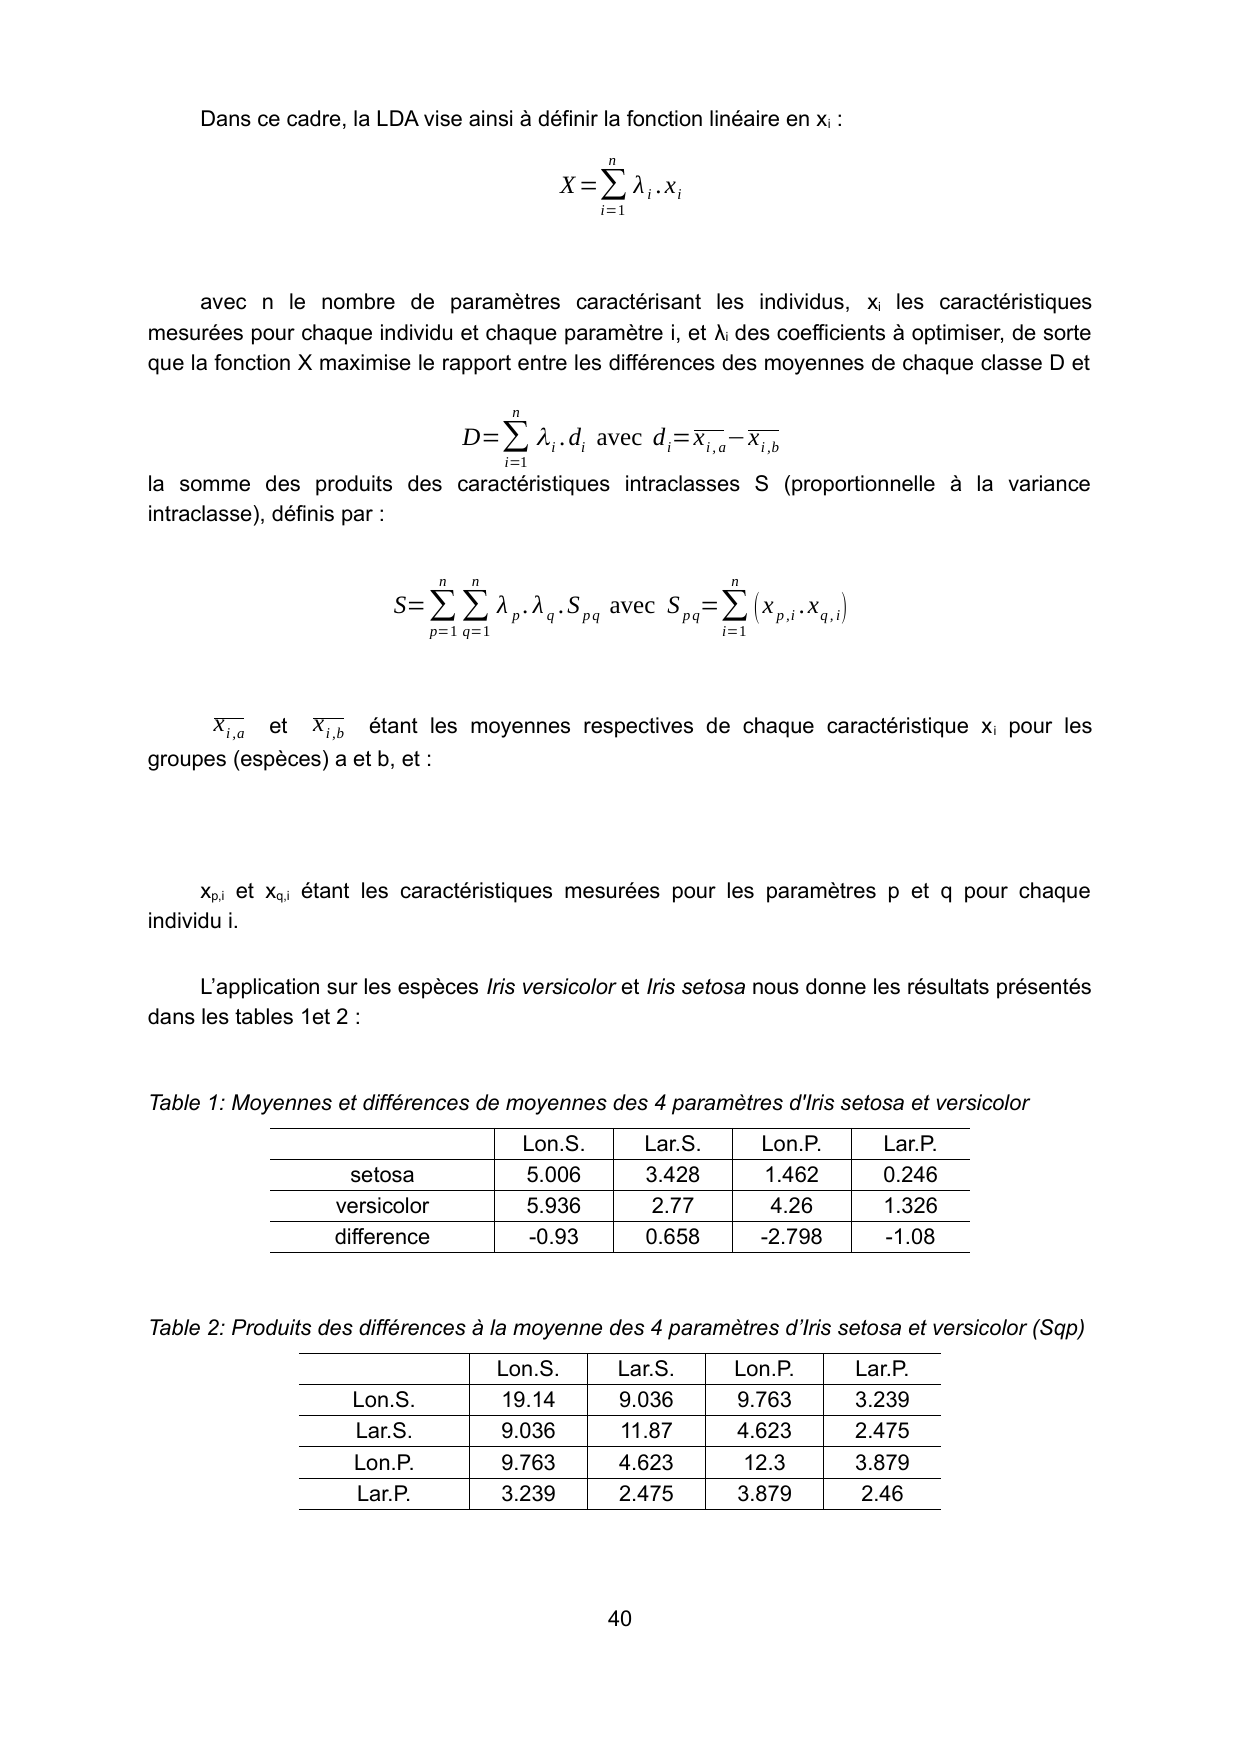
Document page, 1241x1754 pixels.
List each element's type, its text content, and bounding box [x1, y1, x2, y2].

table_cell 2.475 [588, 1479, 705, 1509]
table_cell setosa [270, 1160, 494, 1190]
table_cell 0.246 [852, 1160, 970, 1190]
table_cell 9.036 [588, 1385, 705, 1415]
table_header Lon.P. [706, 1354, 823, 1384]
text xp,i et xq,i étant les caractéristiques mesurées pour les paramètres p et q pour chaque individu i. [148, 878, 1093, 933]
table_cell 11.87 [588, 1416, 705, 1446]
table_cell 4.623 [588, 1447, 705, 1478]
table_header Lar.P. [852, 1129, 970, 1159]
table_cell 9.763 [706, 1385, 823, 1415]
text et étant les moyennes respectives de chaque caractéristique xi pour les groupes (espèces) a et b, et : [148, 710, 1093, 772]
table_cell difference [270, 1222, 494, 1252]
table_cell -2.798 [733, 1222, 851, 1252]
table_header [270, 1129, 494, 1159]
table_header Lon.S. [495, 1129, 613, 1159]
table_header Lon.S. [470, 1354, 587, 1384]
text Dans ce cadre, la LDA vise ainsi à définir la fonction linéaire en xi : [148, 106, 1093, 132]
table_cell 9.763 [470, 1447, 587, 1478]
table_cell 3.239 [824, 1385, 941, 1415]
table_cell 2.46 [824, 1479, 941, 1509]
table_cell 5.936 [495, 1191, 613, 1221]
table_cell Lon.P. [299, 1447, 469, 1478]
table_cell versicolor [270, 1191, 494, 1221]
text L’application sur les espèces Iris versicolor et Iris setosa nous donne les résultats présentés dans les tables 1et 2 : [148, 974, 1093, 1029]
text avec n le nombre de paramètres caractérisant les individus, xi les caractéristiques mesurées pour chaque individu et chaque paramètre i, et λi des coefficients à optimiser, de sorte que la fonction X maximise le rapport entre les différences des moyennes de chaque classe D et la somme des produits des caractéristiques intraclasses S (proportionnelle à la variance intraclasse), définis par : [148, 289, 1093, 526]
text Table 1: Moyennes et différences de moyennes des 4 paramètres d'Iris setosa et versicolor [148, 1090, 1093, 1115]
table_cell Lar.P. [299, 1479, 469, 1509]
table_cell 1.326 [852, 1191, 970, 1221]
table_cell 12.3 [706, 1447, 823, 1478]
table_cell 4.623 [706, 1416, 823, 1446]
table_cell 2.475 [824, 1416, 941, 1446]
table_cell Lon.S. [299, 1385, 469, 1415]
table_cell 3.879 [706, 1479, 823, 1509]
table_header Lar.S. [588, 1354, 705, 1384]
table_cell 3.879 [824, 1447, 941, 1478]
table_cell 9.036 [470, 1416, 587, 1446]
table_header Lon.P. [733, 1129, 851, 1159]
table_header Lar.P. [824, 1354, 941, 1384]
table_cell 0.658 [614, 1222, 732, 1252]
table_cell 3.239 [470, 1479, 587, 1509]
table_header Lar.S. [614, 1129, 732, 1159]
table_cell 3.428 [614, 1160, 732, 1190]
table_cell 1.462 [733, 1160, 851, 1190]
table_cell 5.006 [495, 1160, 613, 1190]
table_cell 2.77 [614, 1191, 732, 1221]
table_cell -1.08 [852, 1222, 970, 1252]
table_cell -0.93 [495, 1222, 613, 1252]
table_cell Lar.S. [299, 1416, 469, 1446]
table_header [299, 1354, 469, 1384]
table_cell 19.14 [470, 1385, 587, 1415]
text Table 2: Produits des différences à la moyenne des 4 paramètres d’Iris setosa et versicolor (Sqp) [148, 1315, 1093, 1341]
table_cell 4.26 [733, 1191, 851, 1221]
